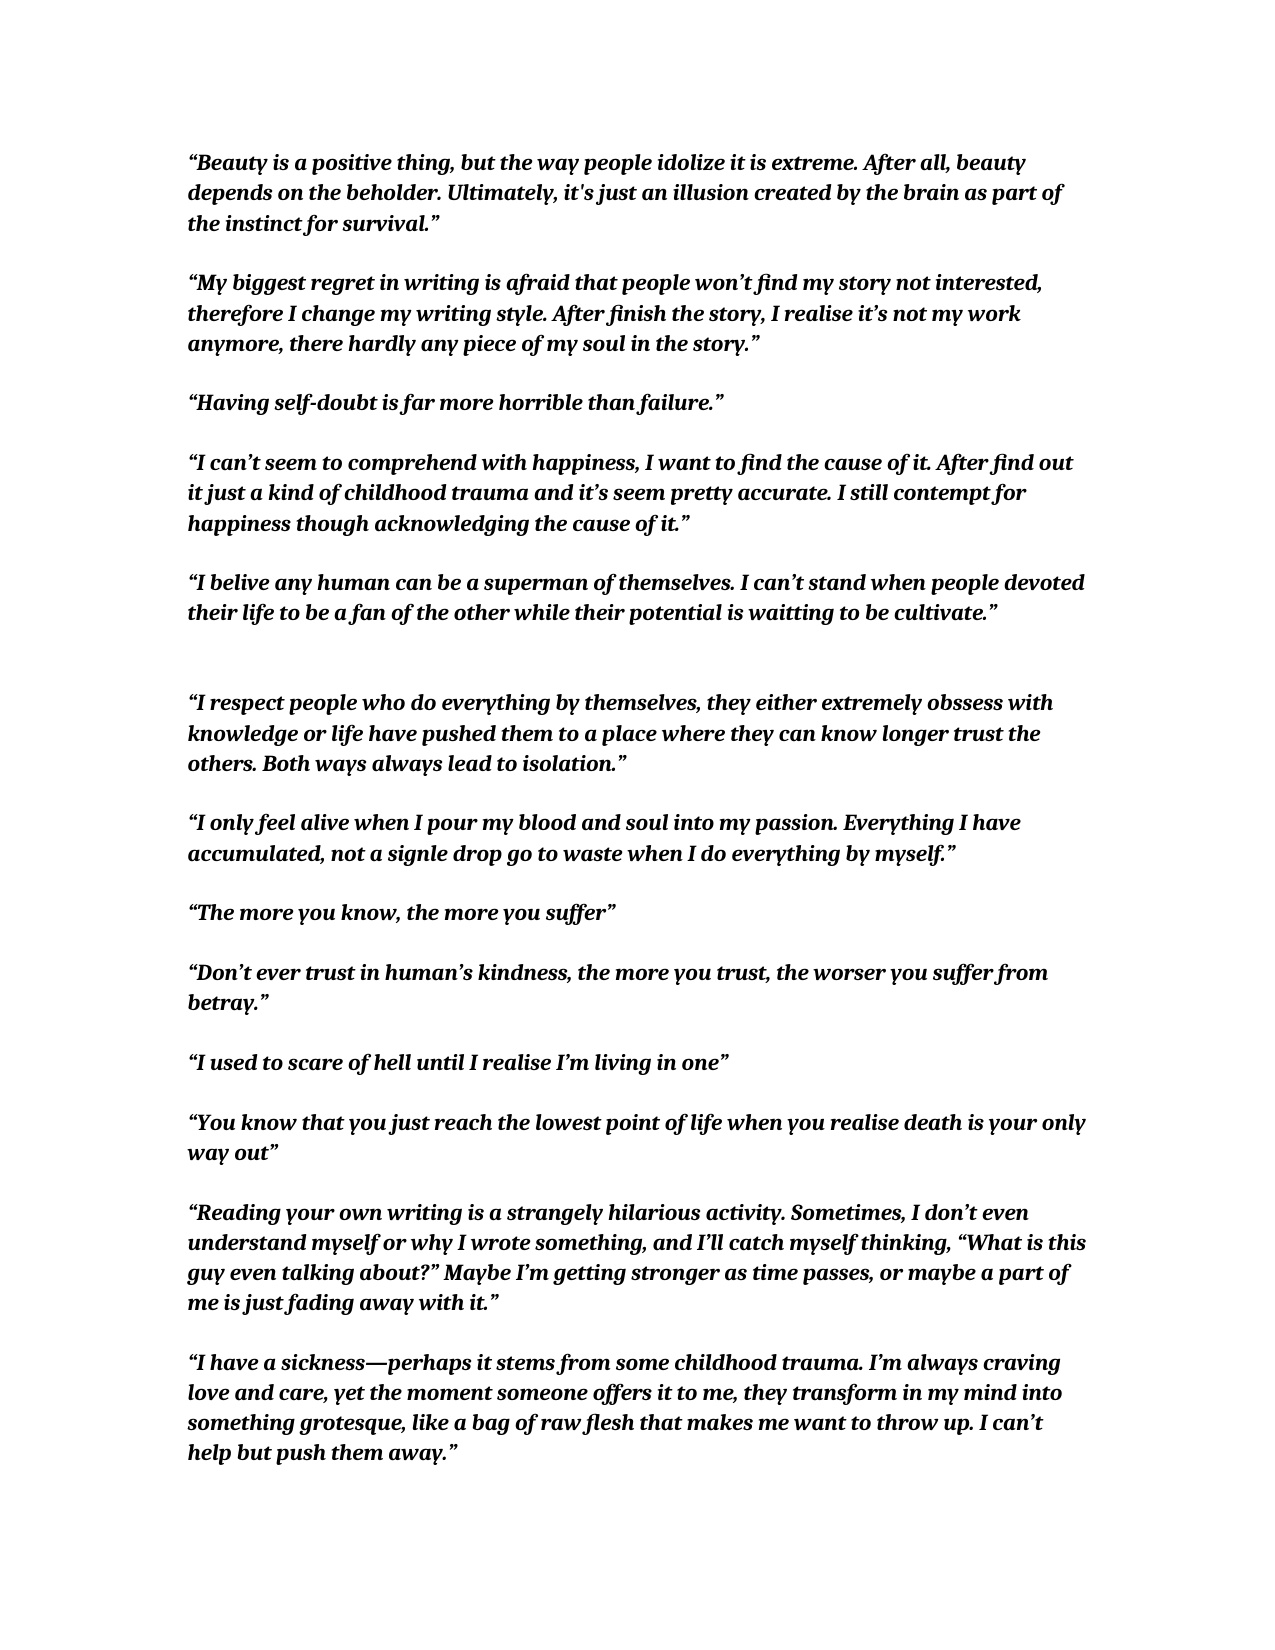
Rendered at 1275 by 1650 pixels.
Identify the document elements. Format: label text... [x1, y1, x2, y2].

text “I only feel alive when I pour my blood and soul into my passion. Everything I have accumulated, not a signle drop go to waste when I do everything by myself.” [187, 810, 1087, 867]
text “I can’t seem to comprehend with happiness, I want to find the cause of it. After find out it just a kind of childhood trauma and it’s seem pretty accurate. I still contempt for happiness though acknowledging the cause of it.” [187, 450, 1087, 537]
text “Having self-doubt is far more horrible than failure.” [187, 390, 1087, 417]
text “You know that you just reach the lowest point of life when you realise death is your only way out” [187, 1109, 1087, 1166]
text “I respect people who do everything by themselves, they either extremely obssess with knowledge or life have pushed them to a place where they can know longer trust the others. Both ways always lead to isolation.” [187, 690, 1087, 777]
text “I used to scare of hell until I realise I’m living in one” [187, 1050, 1087, 1076]
text “Beauty is a positive thing, but the way people idolize it is extreme. After all, beauty depends on the beholder. Ultimately, it's just an illusion created by the brain as part of the instinct for survival.” [187, 150, 1087, 237]
text “I belive any human can be a superman of themselves. I can’t stand when people devoted their life to be a fan of the other while their potential is waitting to be cultivate.” [187, 570, 1087, 657]
text “Don’t ever trust in human’s kindness, the more you trust, the worser you suffer from betray.” [187, 960, 1087, 1016]
text “The more you know, the more you suffer” [187, 900, 1087, 926]
text “My biggest regret in writing is afraid that people won’t find my story not interested, therefore I change my writing style. After finish the story, I realise it’s not my work anymore, there hardly any piece of my soul in the story.” [187, 270, 1087, 357]
text “I have a sickness—perhaps it stems from some childhood trauma. I’m always craving love and care, yet the moment someone offers it to me, they transform in my mind into something grotesque, like a bag of raw flesh that makes me want to throw up. I can’t help but push them away.” [187, 1349, 1087, 1467]
text “Reading your own writing is a strangely hilarious activity. Sometimes, I don’t even understand myself or why I wrote something, and I’ll catch myself thinking, “What is this guy even talking about?” Maybe I’m getting stronger as time passes, or maybe a part of me is just fading away with it.” [187, 1199, 1087, 1316]
